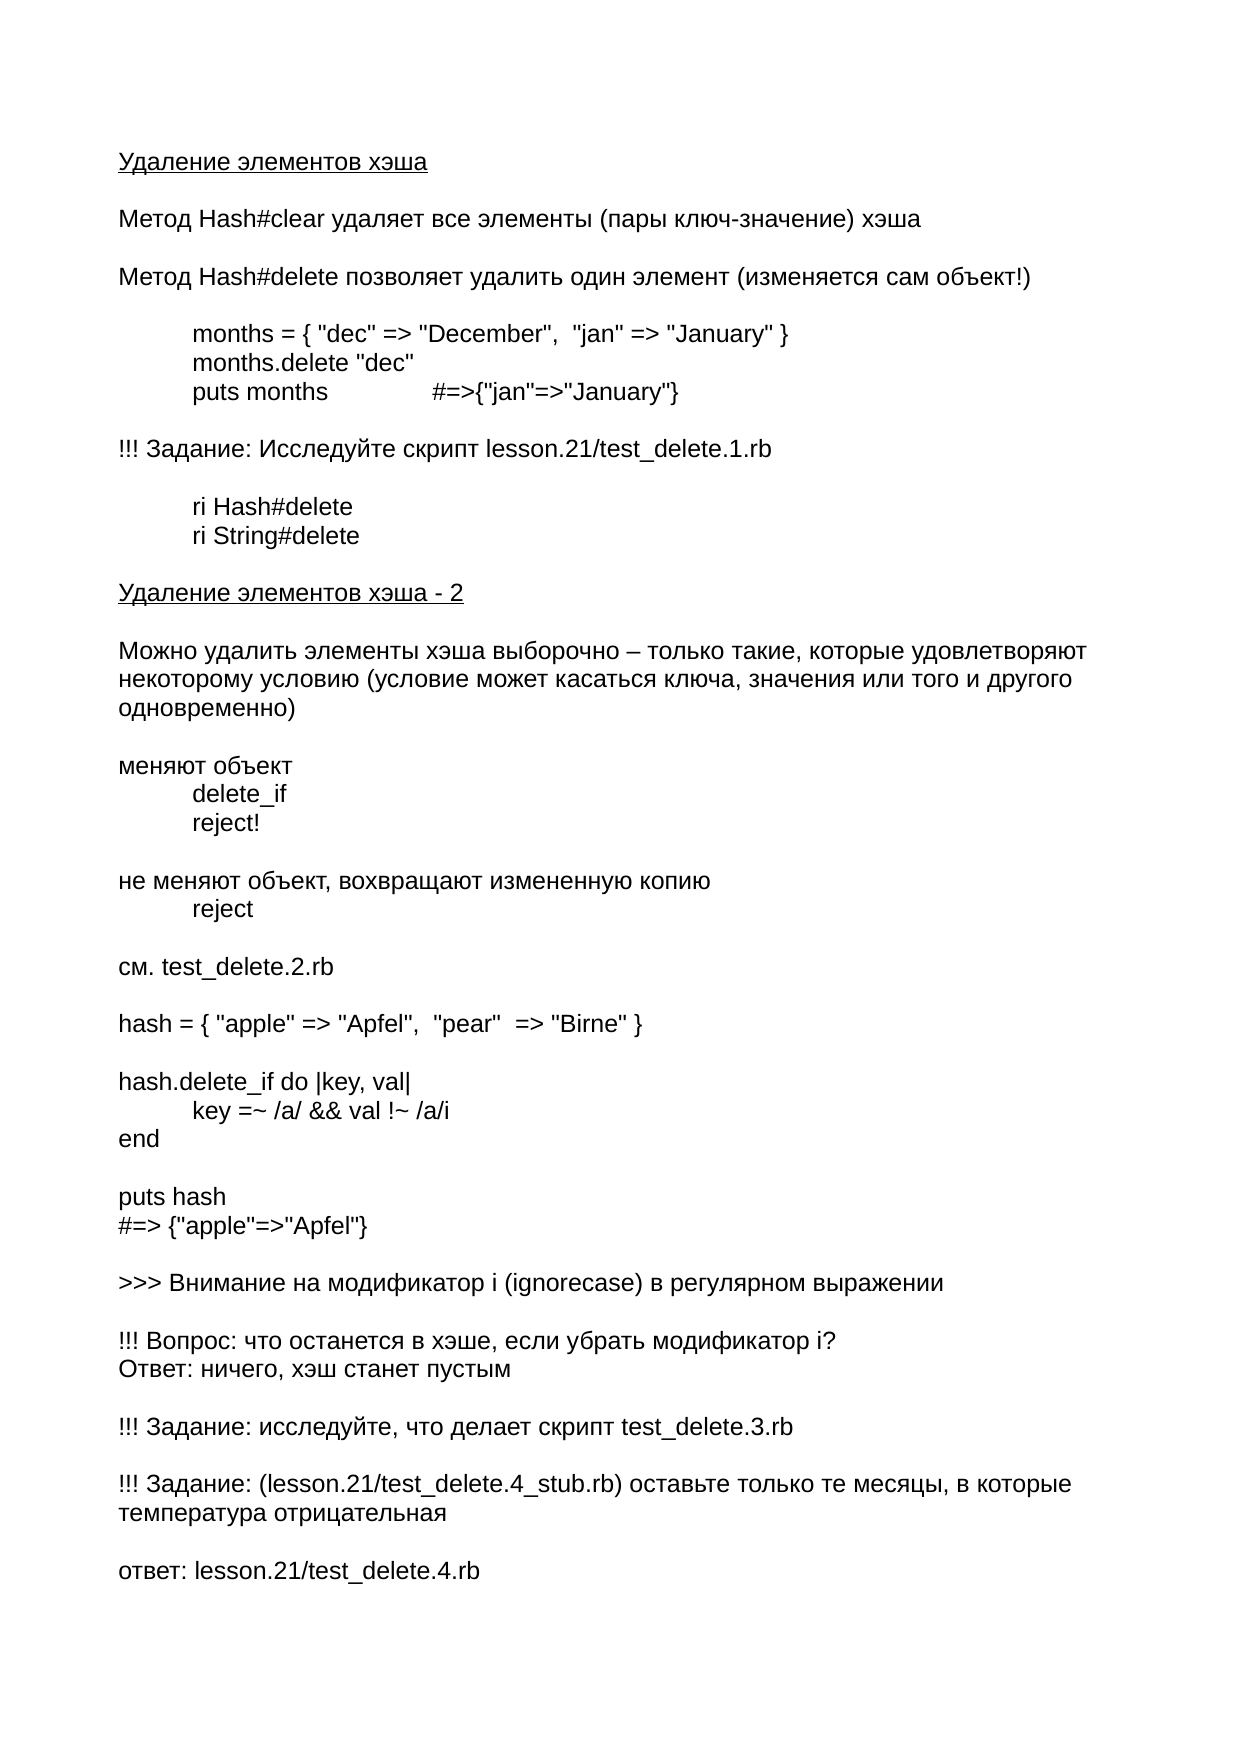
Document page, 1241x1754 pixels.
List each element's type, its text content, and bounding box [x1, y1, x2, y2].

text reject [118, 894, 1122, 923]
text Метод Hash#delete позволяет удалить один элемент (изменяется сам объект!) [118, 262, 1122, 291]
text не меняют объект, вохвращают измененную копию [118, 866, 1122, 894]
text puts months #=>{"jan"=>"January"} [118, 377, 1122, 406]
text #=> {"apple"=>"Apfel"} [118, 1211, 1122, 1239]
text hash = { "apple" => "Apfel", "pear" => "Birne" } [118, 1009, 1122, 1038]
text key =~ /a/ && val !~ /a/i [118, 1096, 1122, 1124]
text delete_if [118, 779, 1122, 808]
text end [118, 1124, 1122, 1153]
text >>> Внимание на модификатор i (ignorecase) в регулярном выражении [118, 1268, 1122, 1297]
text ri Hash#delete [118, 492, 1122, 521]
text Удаление элементов хэша - 2 [118, 578, 1122, 607]
text см. test_delete.2.rb [118, 952, 1122, 981]
text Ответ: ничего, хэш станет пустым [118, 1354, 1122, 1383]
text months = { "dec" => "December", "jan" => "January" } [118, 319, 1122, 348]
text hash.delete_if do |key, val| [118, 1067, 1122, 1096]
text reject! [118, 808, 1122, 837]
text !!! Задание: исследуйте, что делает скрипт test_delete.3.rb [118, 1412, 1122, 1441]
text !!! Вопрос: что останется в хэше, если убрать модификатор i? [118, 1326, 1122, 1354]
text Метод Hash#clear удаляет все элементы (пары ключ-значение) хэша [118, 204, 1122, 233]
text puts hash [118, 1182, 1122, 1211]
text меняют объект [118, 751, 1122, 779]
text !!! Задание: Исследуйте скрипт lesson.21/test_delete.1.rb [118, 434, 1122, 463]
text ri String#delete [118, 521, 1122, 549]
text !!! Задание: (lesson.21/test_delete.4_stub.rb) оставьте только те месяцы, в которые температура отрицательная [118, 1469, 1122, 1527]
text ответ: lesson.21/test_delete.4.rb [118, 1556, 1122, 1584]
text Можно удалить элементы хэша выборочно – только такие, которые удовлетворяют некоторому условию (условие может касаться ключа, значения или того и другого одновременно) [118, 636, 1122, 722]
text months.delete "dec" [118, 348, 1122, 377]
text Удаление элементов хэша [118, 147, 1122, 176]
